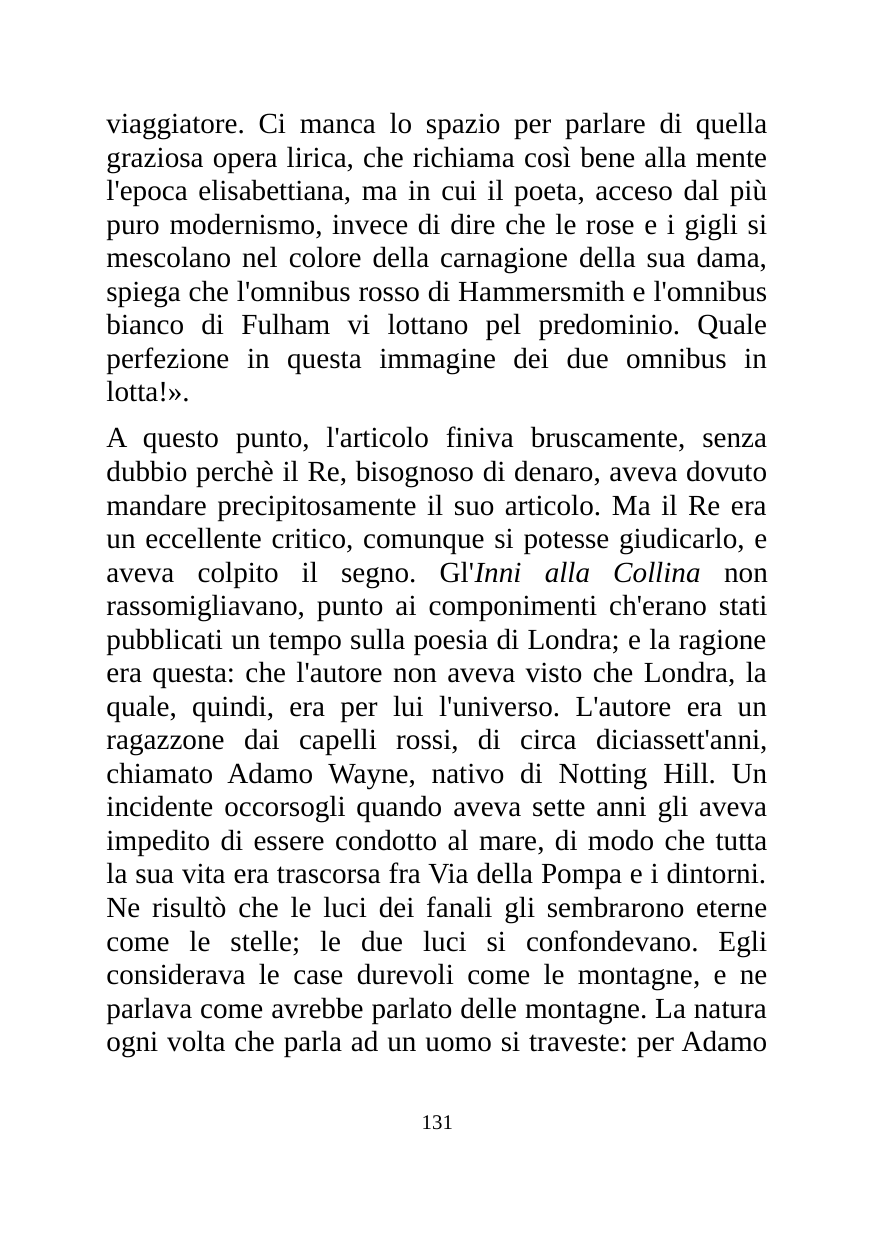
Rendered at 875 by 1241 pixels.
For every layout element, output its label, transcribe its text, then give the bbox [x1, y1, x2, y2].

text A questo punto, l'articolo finiva bruscamente, senza dubbio perchè il Re, bisognoso di denaro, aveva dovuto mandare precipitosamente il suo articolo. Ma il Re era un eccellente critico, comunque si potesse giudicarlo, e aveva colpito il segno. Gl'Inni alla Collina non rassomigliavano, punto ai componimenti ch'erano stati pubblicati un tempo sulla poesia di Londra; e la ragione era questa: che l'autore non aveva visto che Londra, la quale, quindi, era per lui l'universo. L'autore era un ragazzone dai capelli rossi, di circa diciassett'anni, chiamato Adamo Wayne, nativo di Notting Hill. Un incidente occorsogli quando aveva sette anni gli aveva impedito di essere condotto al mare, di modo che tutta la sua vita era trascorsa fra Via della Pompa e i dintorni. Ne risultò che le luci dei fanali gli sembrarono eterne come le stelle; le due luci si confondevano. Egli considerava le case durevoli come le montagne, e ne parlava come avrebbe parlato delle montagne. La natura ogni volta che parla ad un uomo si traveste: per Adamo [106, 421, 768, 1058]
text viaggiatore. Ci manca lo spazio per parlare di quella graziosa opera lirica, che richiama così bene alla mente l'epoca elisabettiana, ma in cui il poeta, acceso dal più puro modernismo, invece di dire che le rose e i gigli si mescolano nel colore della carnagione della sua dama, spiega che l'omnibus rosso di Hammersmith e l'omnibus bianco di Fulham vi lottano pel predominio. Quale perfezione in questa immagine dei due omnibus in lotta!». [106, 106, 768, 408]
